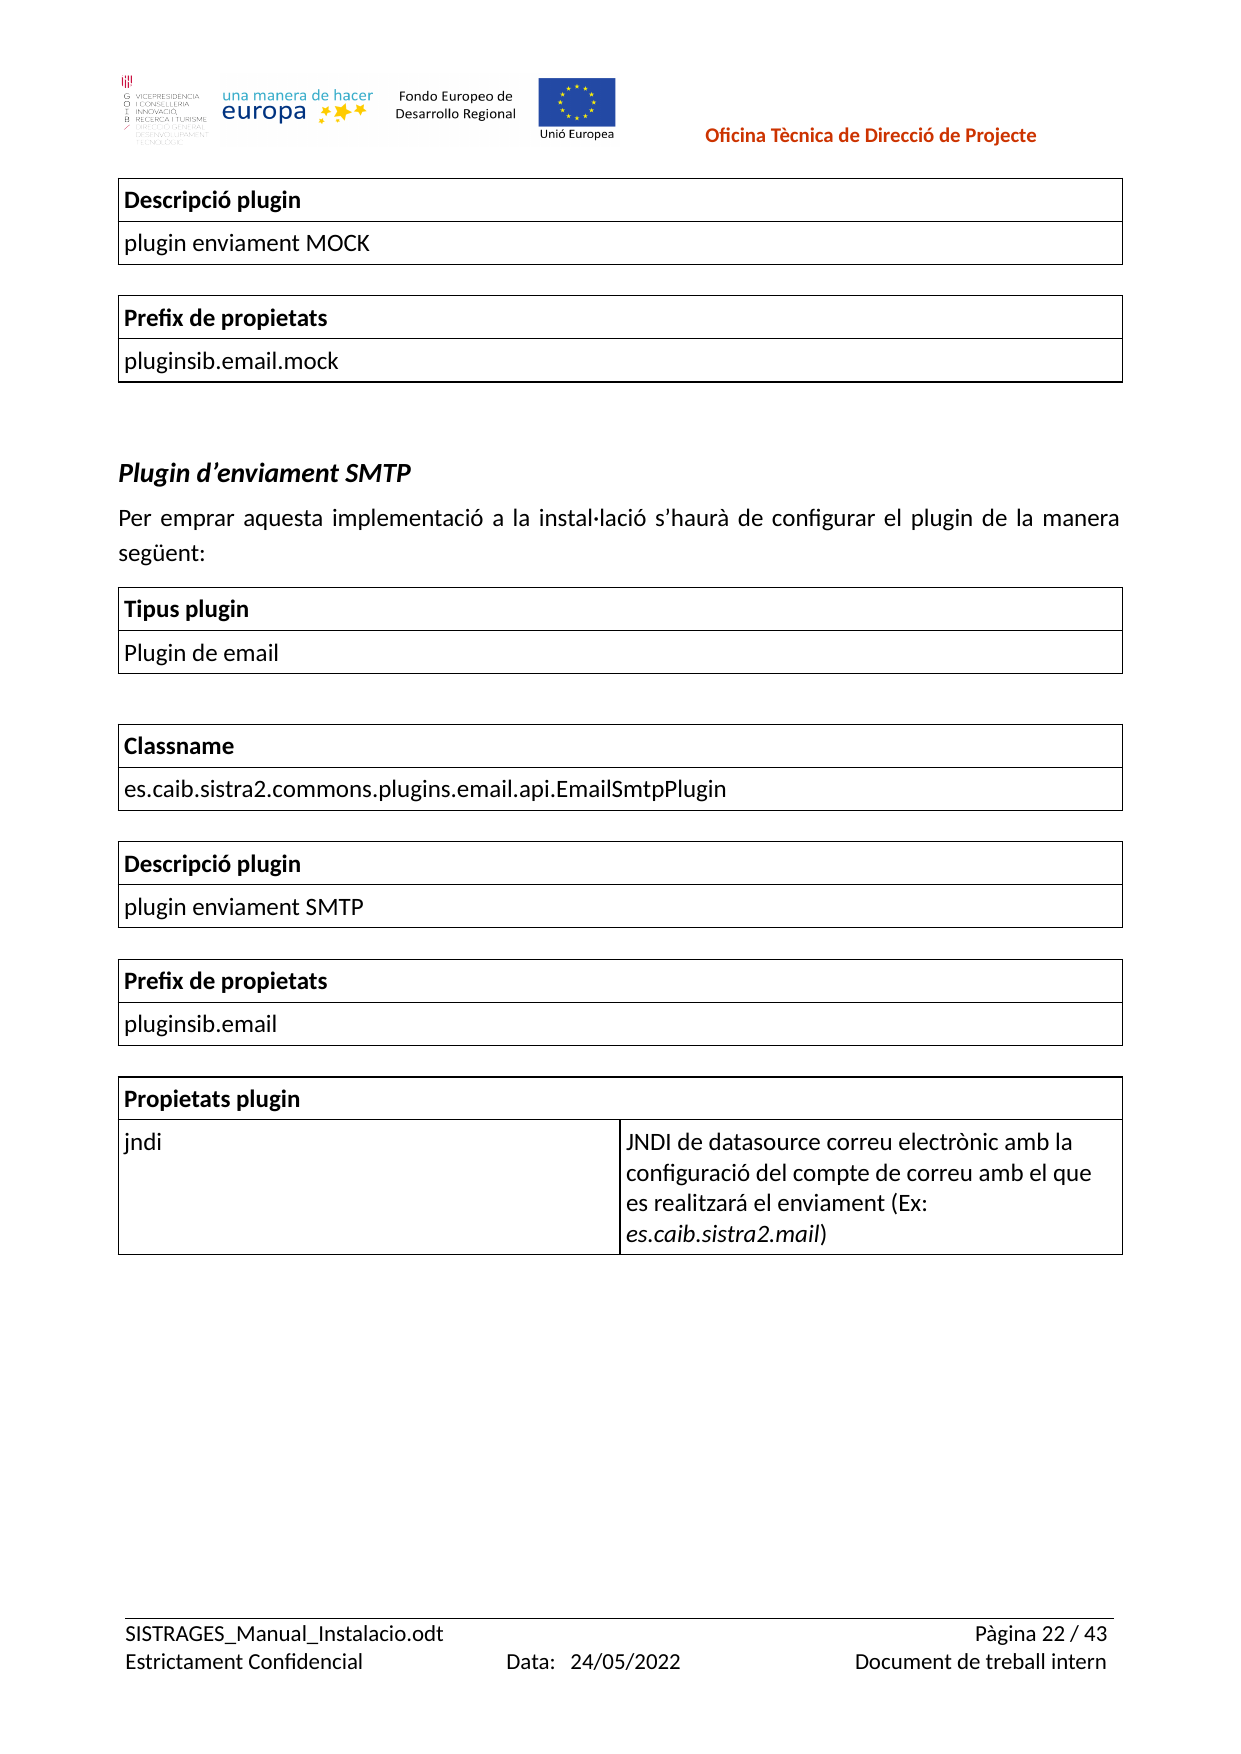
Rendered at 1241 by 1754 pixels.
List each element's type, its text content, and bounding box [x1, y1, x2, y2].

table_header Propietats plugin [119, 1078, 1122, 1119]
table_cell JNDI de datasource correu electrònic amb la configuració del compte de correu amb el que es realitzará el enviament (Ex: es.caib.sistra2.mail) [621, 1120, 1122, 1254]
table_header Tipus plugin [119, 588, 1122, 630]
subtitle Plugin d’enviament SMTP [118, 456, 1122, 490]
table_header Descripció plugin [119, 179, 1122, 221]
table_header Prefix de propietats [119, 296, 1122, 338]
table_cell jndi [119, 1120, 619, 1254]
picture [219, 73, 621, 147]
table_cell plugin enviament SMTP [119, 885, 1122, 927]
picture [118, 73, 213, 147]
table_cell plugin enviament MOCK [119, 222, 1122, 264]
table_header Descripció plugin [119, 842, 1122, 884]
table_cell es.caib.sistra2.commons.plugins.email.api.EmailSmtpPlugin [119, 768, 1122, 809]
table_cell Plugin de email [119, 631, 1122, 673]
table_cell pluginsib.email [119, 1003, 1122, 1045]
text Per emprar aquesta implementació a la instal·lació s’haurà de configurar el plugin de la manera següent: [118, 502, 1122, 568]
table_header Prefix de propietats [119, 960, 1122, 1002]
table_header Classname [119, 725, 1122, 767]
table_cell pluginsib.email.mock [119, 339, 1122, 381]
